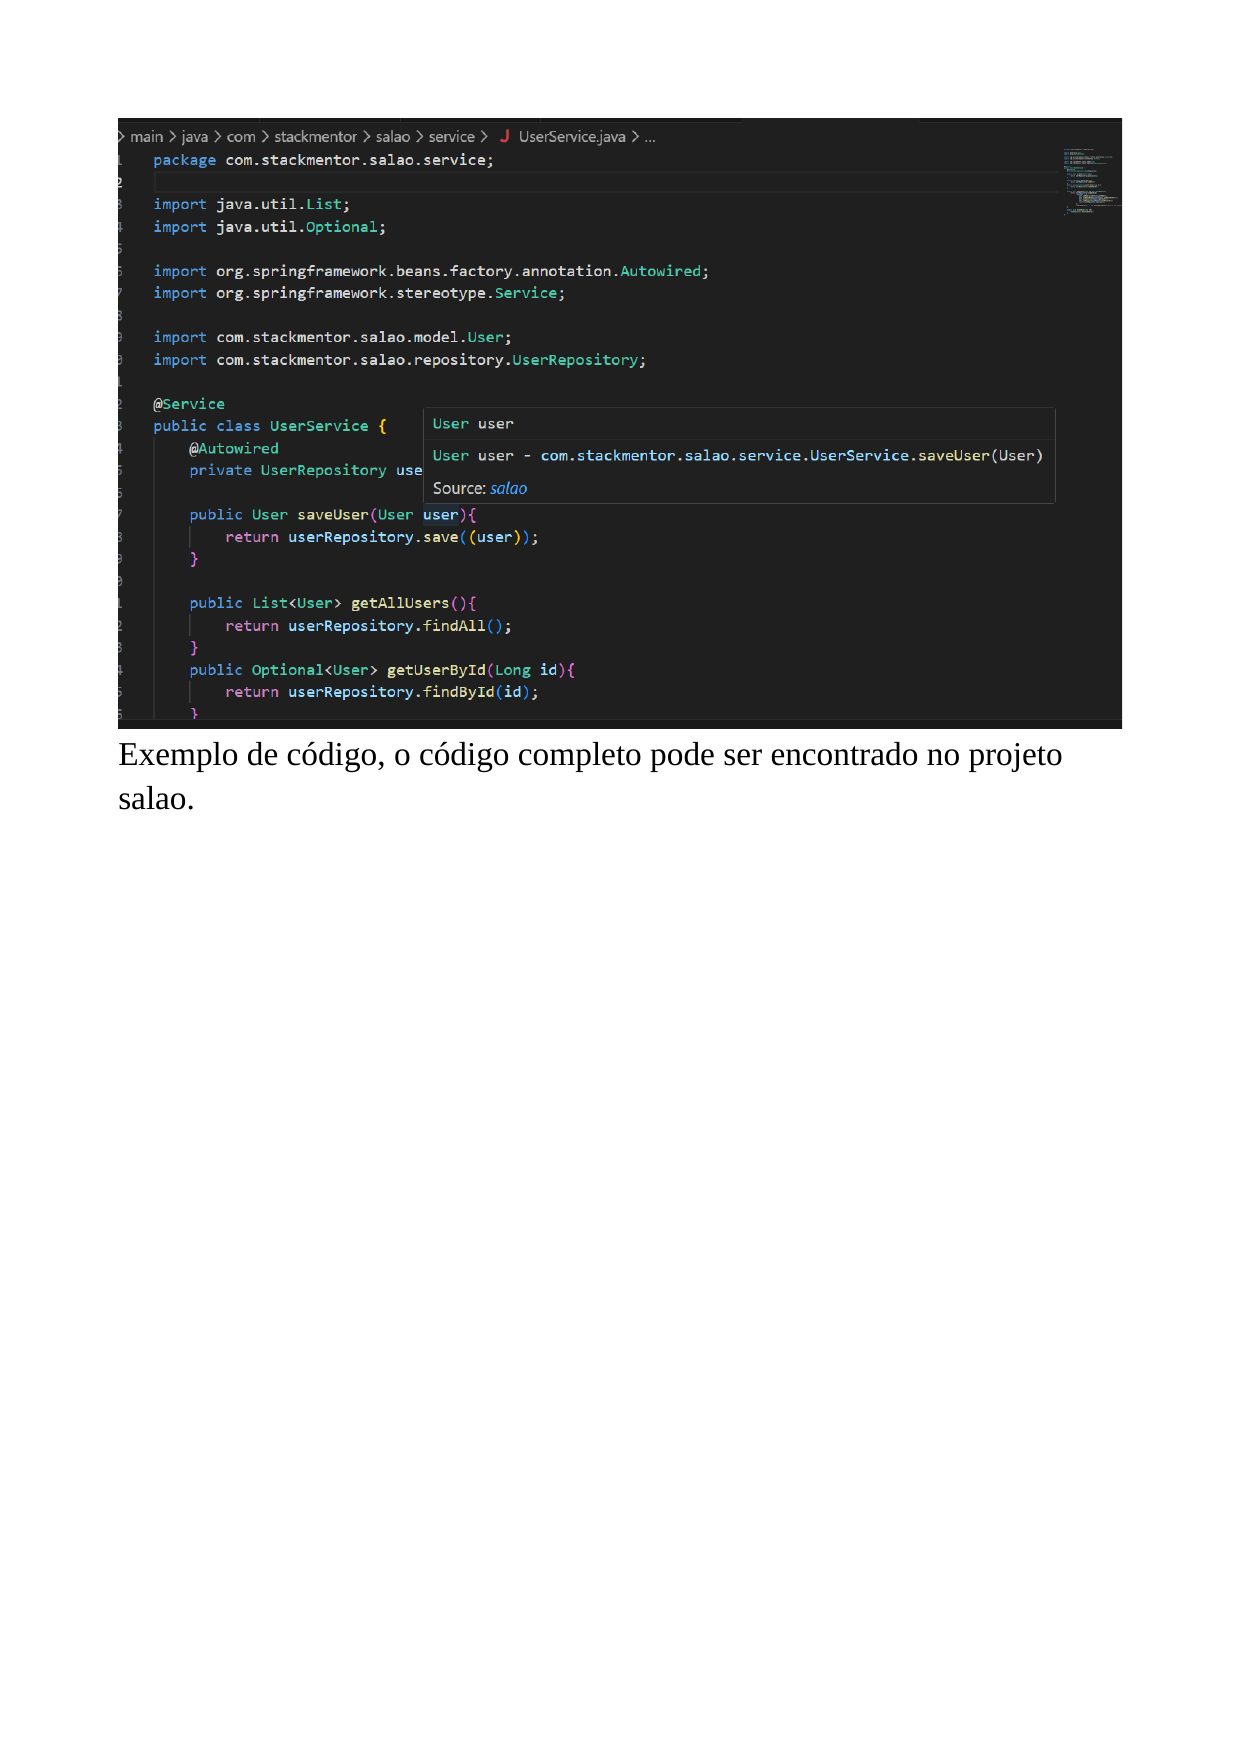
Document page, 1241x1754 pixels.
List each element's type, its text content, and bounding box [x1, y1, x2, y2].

picture [118, 118, 1123, 729]
text Exemplo de código, o código completo pode ser encontrado no projeto salao. [118, 729, 1122, 817]
